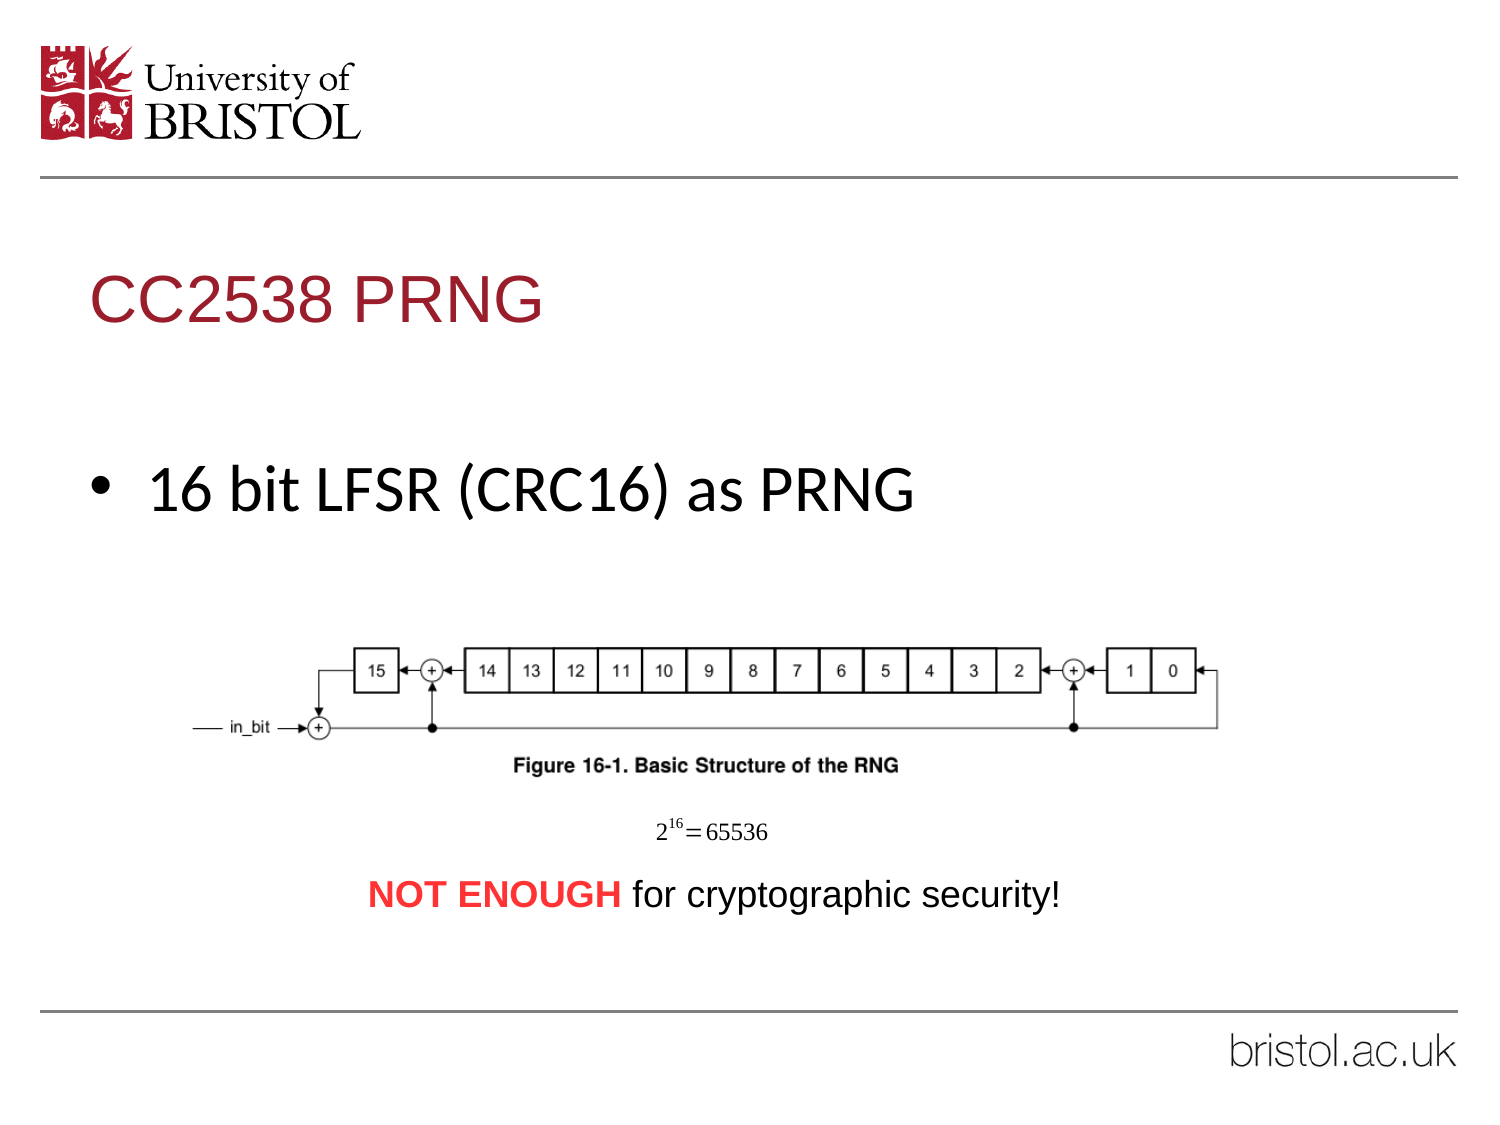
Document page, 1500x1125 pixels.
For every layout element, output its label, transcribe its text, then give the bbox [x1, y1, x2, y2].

title CC2538 PRNG [75, 202, 1426, 390]
text_box NOT ENOUGH for cryptographic security! [307, 862, 1123, 944]
picture [187, 630, 1241, 792]
picture [41, 46, 361, 140]
picture [1214, 1023, 1459, 1080]
chart [649, 814, 775, 847]
list 16 bit LFSR (CRC16) as PRNG [75, 437, 1426, 662]
